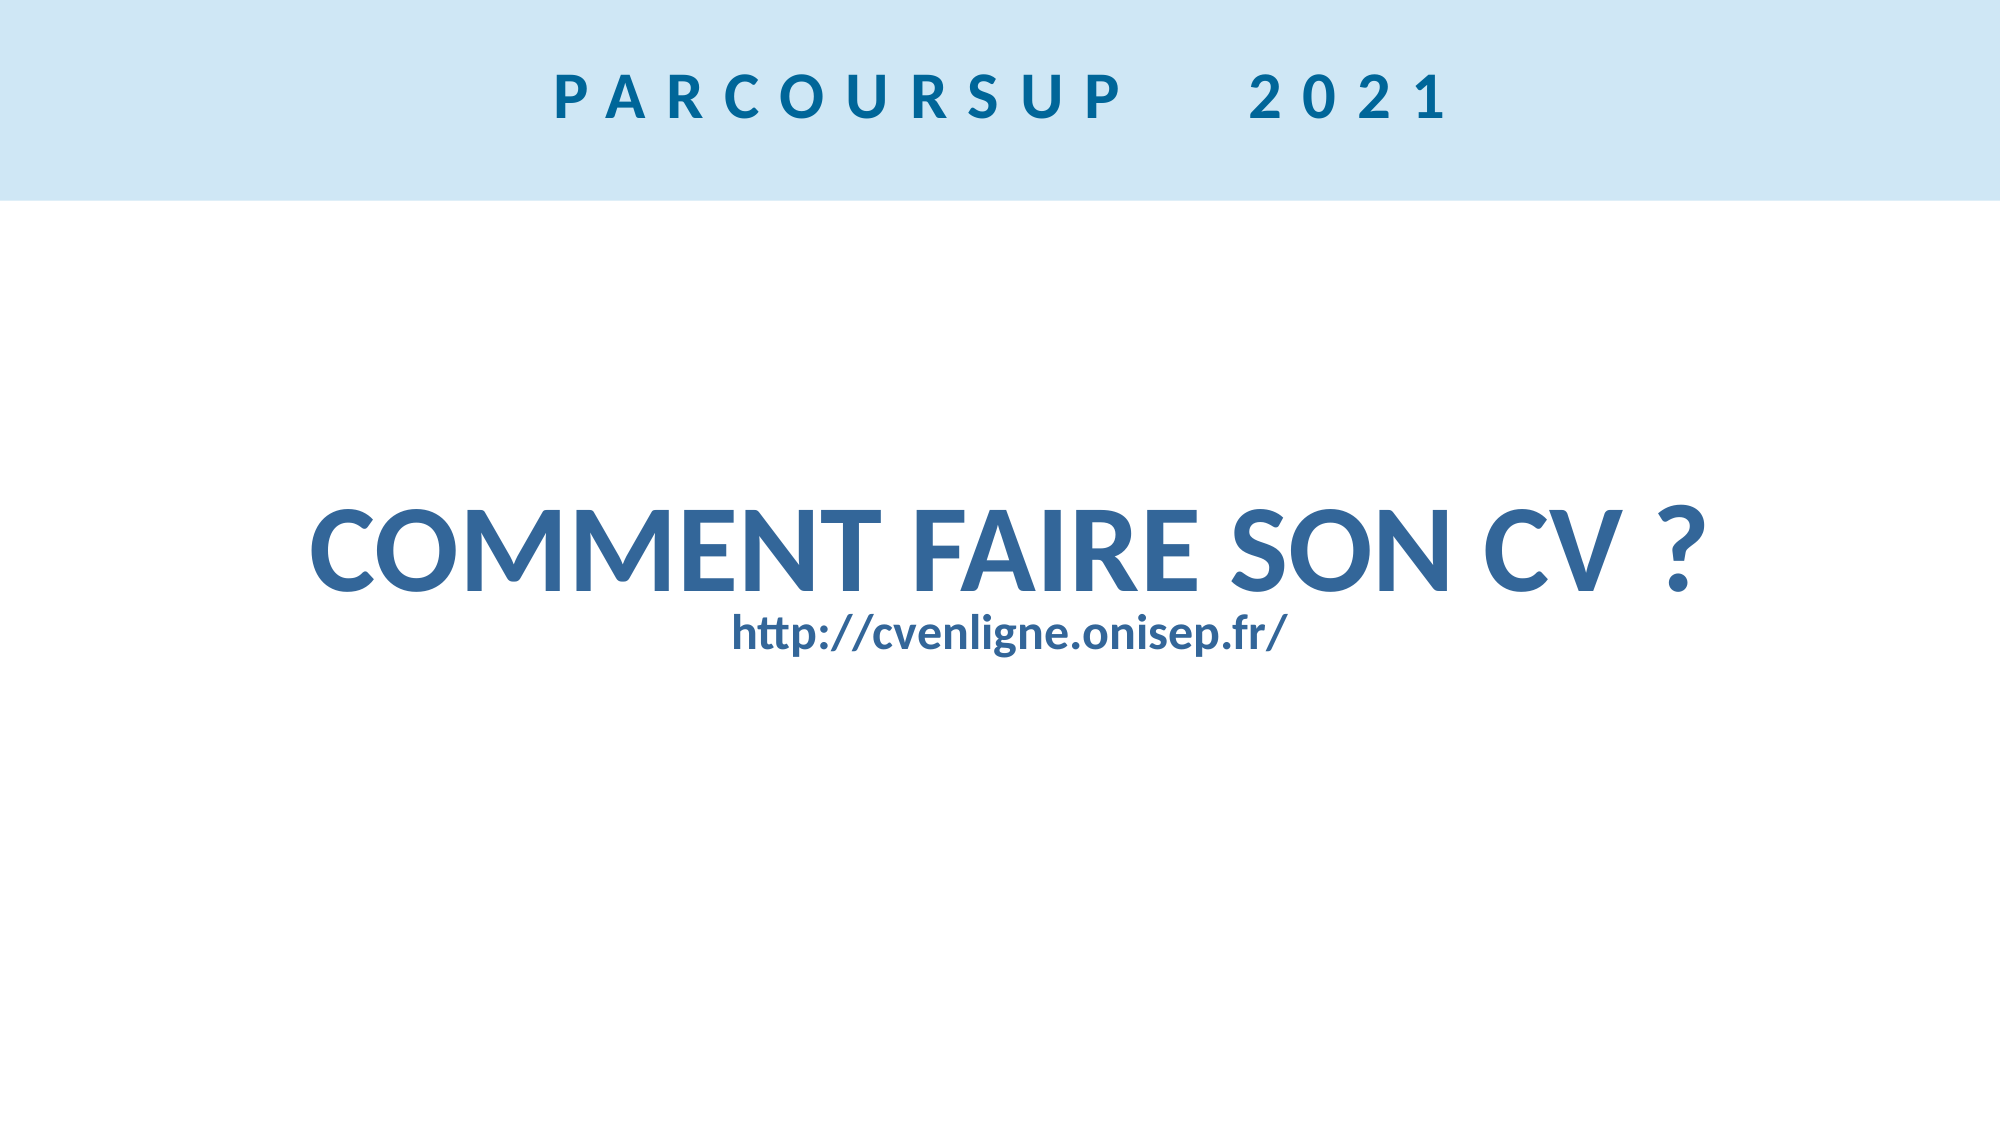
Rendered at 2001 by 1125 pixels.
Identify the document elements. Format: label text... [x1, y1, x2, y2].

text_box [105, 304, 1911, 830]
title PARCOURSUP 2021 [0, 0, 2000, 201]
text_box COMMENT FAIRE SON CV ? http://cvenligne.onisep.fr/ [106, 318, 1914, 842]
